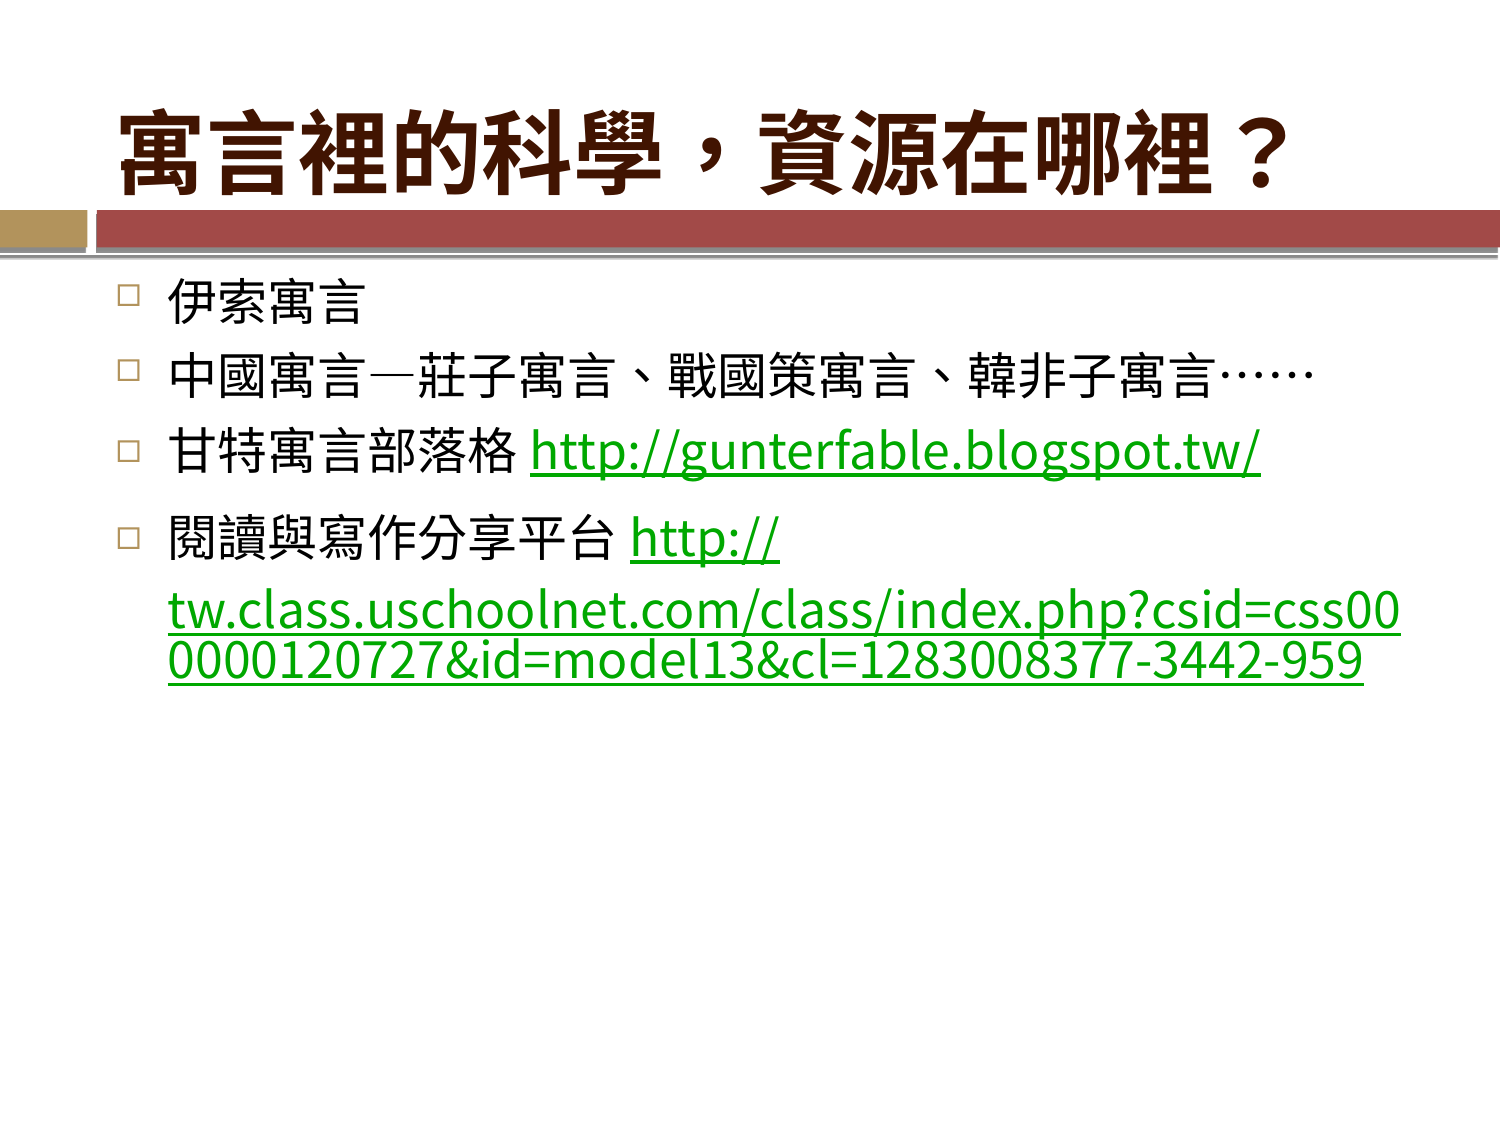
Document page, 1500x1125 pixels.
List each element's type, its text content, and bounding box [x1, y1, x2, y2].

list 伊索寓言 中國寓言—莊子寓言、戰國策寓言、韓非子寓言…… 甘特寓言部落格http://gunterfable.blogspot.tw/ 閱讀與寫作分享平台http://tw.class.uschoolnet.com/class/index.php?csid=css000000120727&id=model13&cl=1283008377-3442-959 [100, 262, 1438, 1000]
text_box 寓言裡的科學，資源在哪裡？ [100, 69, 1438, 232]
